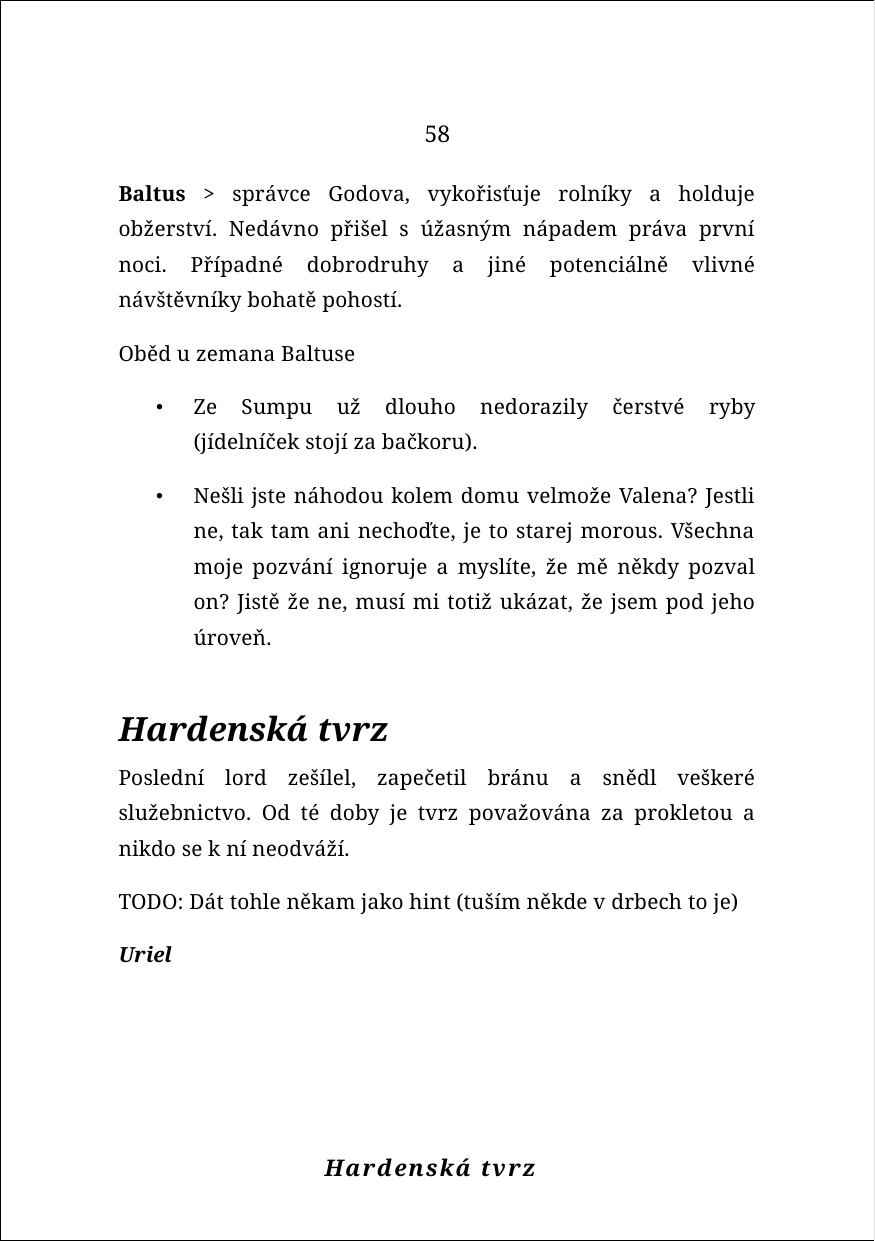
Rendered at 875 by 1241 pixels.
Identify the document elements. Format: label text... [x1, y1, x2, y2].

text Baltus > správce Godova, vykořisťuje rolníky a holduje obžerství. Nedávno přišel s úžasným nápadem práva první noci. Případné dobrodruhy a jiné potenciálně vlivné návštěvníky bohatě pohostí. [118, 179, 756, 314]
subtitle Hardenská tvrz [118, 706, 756, 751]
text Uriel [118, 940, 756, 969]
list Nešli jste náhodou kolem domu velmože Valena? Jestli ne, tak tam ani nechoďte, je to starej morous. Všechna moje pozvání ignoruje a myslíte, že mě někdy pozval on? Jistě že ne, musí mi totiž ukázat, že jsem pod jeho úroveň. [156, 481, 756, 651]
text TODO: Dát tohle někam jako hint (tuším někde v drbech to je) [118, 887, 756, 916]
list Ze Sumpu už dlouho nedorazily čerstvé ryby (jídelníček stojí za bačkoru). [156, 392, 756, 456]
text Poslední lord zešílel, zapečetil bránu a snědl veškeré služebnictvo. Od té doby je tvrz považována za prokletou a nikdo se k ní neodváží. [118, 763, 756, 862]
text Oběd u zemana Baltuse [118, 339, 756, 367]
